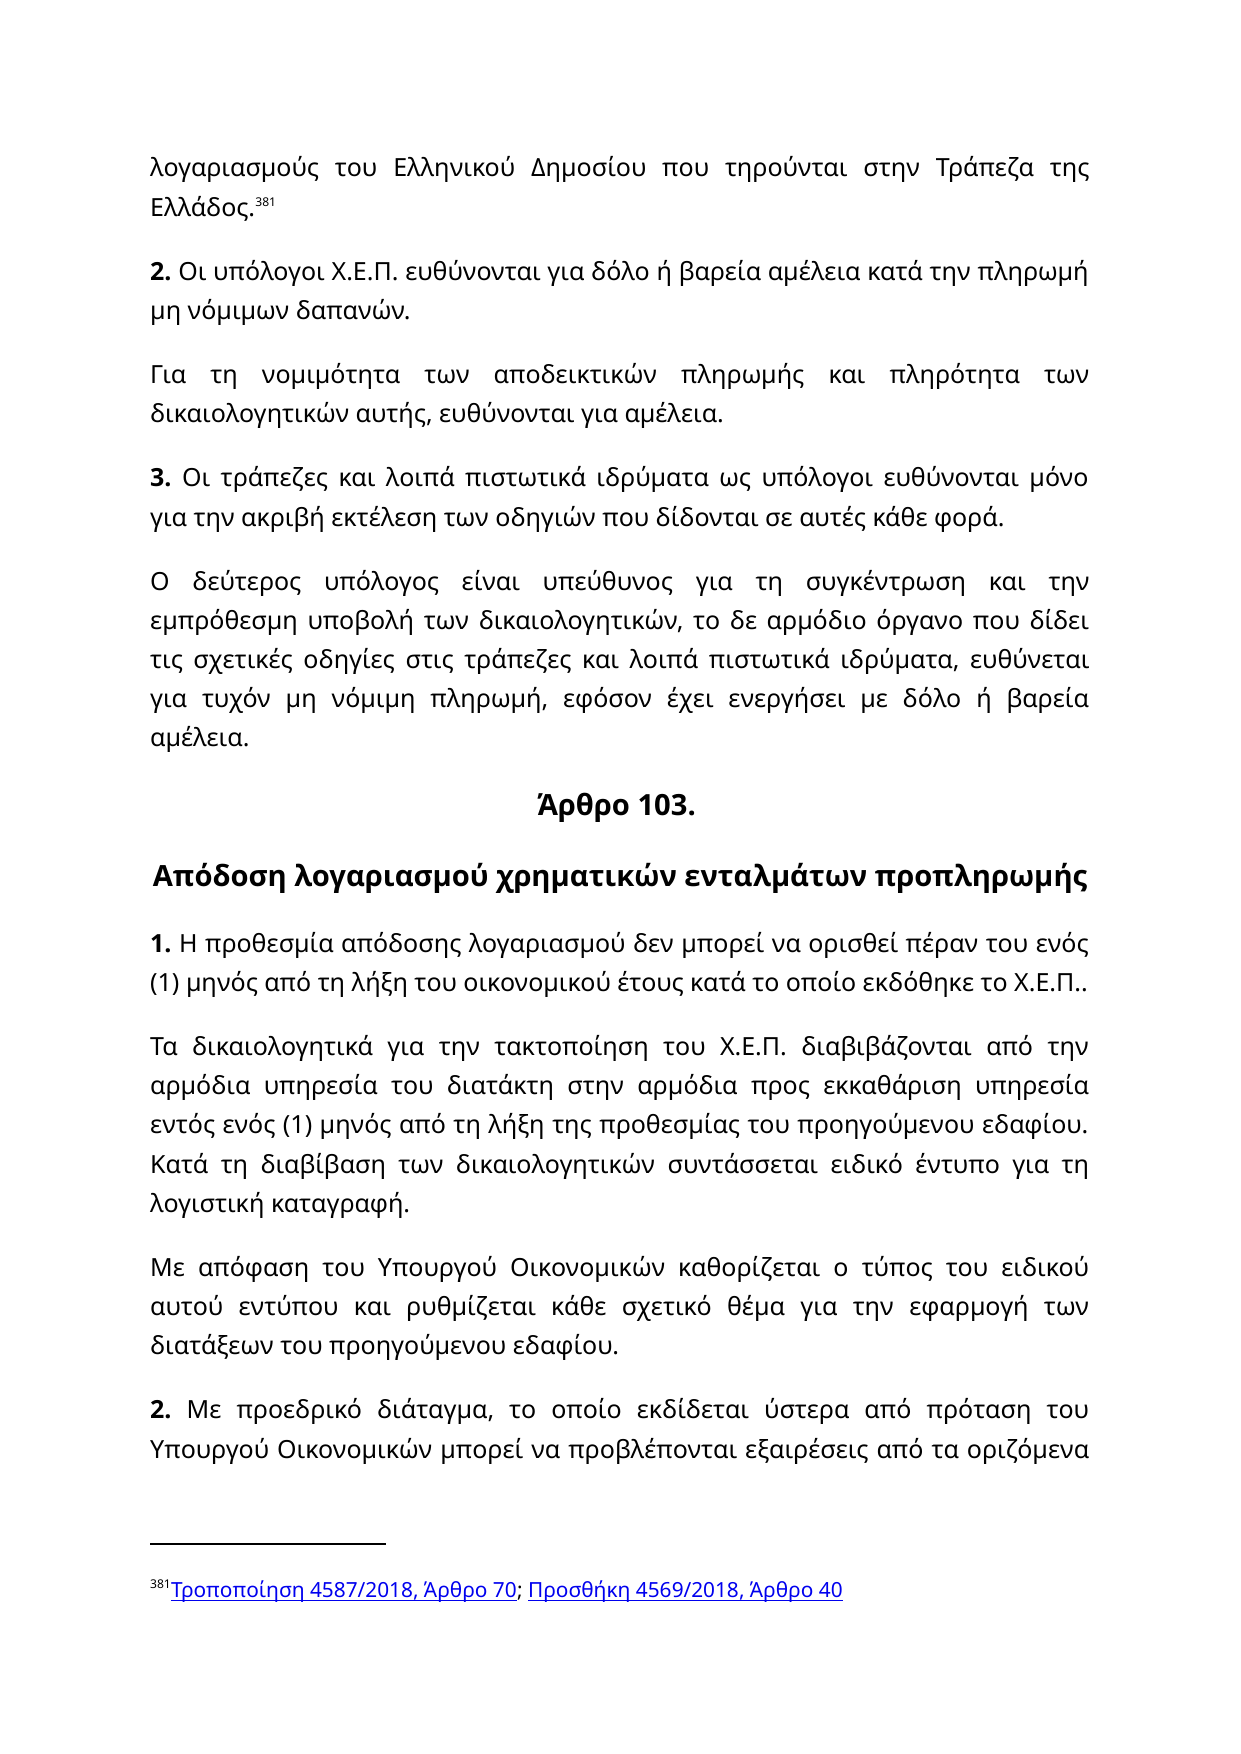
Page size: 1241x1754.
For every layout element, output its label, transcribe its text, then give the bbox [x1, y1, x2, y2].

text 2. Με προεδρικό διάταγμα, το οποίο εκδίδεται ύστερα από πρόταση του Υπουργού Οικονομικών μπορεί να προβλέπονται εξαιρέσεις από τα οριζόμενα [150, 1392, 1090, 1465]
subtitle Απόδοση λογαριασμού χρηματικών ενταλμάτων προπληρωμής [150, 855, 1090, 894]
text λογαριασμούς του Ελληνικού Δημοσίου που τηρούνται στην Τράπεζα της Ελλάδος. [150, 150, 1090, 223]
subtitle Άρθρο 103. [150, 784, 1090, 824]
text 3. Οι τράπεζες και λοιπά πιστωτικά ιδρύματα ως υπόλογοι ευθύνονται μόνο για την ακριβή εκτέλεση των οδηγιών που δίδονται σε αυτές κάθε φορά. [150, 460, 1090, 533]
text Τροποποίηση 4587/2018, Άρθρο 70; Προσθήκη 4569/2018, Άρθρο 40 [150, 1576, 1090, 1604]
text Με απόφαση του Υπουργού Οικονομικών καθορίζεται ο τύπος του ειδικού αυτού εντύπου και ρυθμίζεται κάθε σχετικό θέμα για την εφαρμογή των διατάξεων του προηγούμενου εδαφίου. [150, 1249, 1090, 1362]
text Για τη νομιμότητα των αποδεικτικών πληρωμής και πληρότητα των δικαιολογητικών αυτής, ευθύνονται για αμέλεια. [150, 357, 1090, 430]
text Ο δεύτερος υπόλογος είναι υπεύθυνος για τη συγκέντρωση και την εμπρόθεσμη υποβολή των δικαιολογητικών, το δε αρμόδιο όργανο που δίδει τις σχετικές οδηγίες στις τράπεζες και λοιπά πιστωτικά ιδρύματα, ευθύνεται για τυχόν μη νόμιμη πληρωμή, εφόσον έχει ενεργήσει με δόλο ή βαρεία αμέλεια. [150, 563, 1090, 754]
text 1. Η προθεσμία απόδοσης λογαριασμού δεν μπορεί να ορισθεί πέραν του ενός (1) μηνός από τη λήξη του οικονομικού έτους κατά το οποίο εκδόθηκε το Χ.Ε.Π.. [150, 925, 1090, 999]
text Τα δικαιολογητικά για την τακτοποίηση του Χ.Ε.Π. διαβιβάζονται από την αρμόδια υπηρεσία του διατάκτη στην αρμόδια προς εκκαθάριση υπηρεσία εντός ενός (1) μηνός από τη λήξη της προθεσμίας του προηγούμενου εδαφίου. Κατά τη διαβίβαση των δικαιολογητικών συντάσσεται ειδικό έντυπο για τη λογιστική καταγραφή. [150, 1029, 1090, 1219]
text 2. Οι υπόλογοι Χ.Ε.Π. ευθύνονται για δόλο ή βαρεία αμέλεια κατά την πληρωμή μη νόμιμων δαπανών. [150, 253, 1090, 327]
